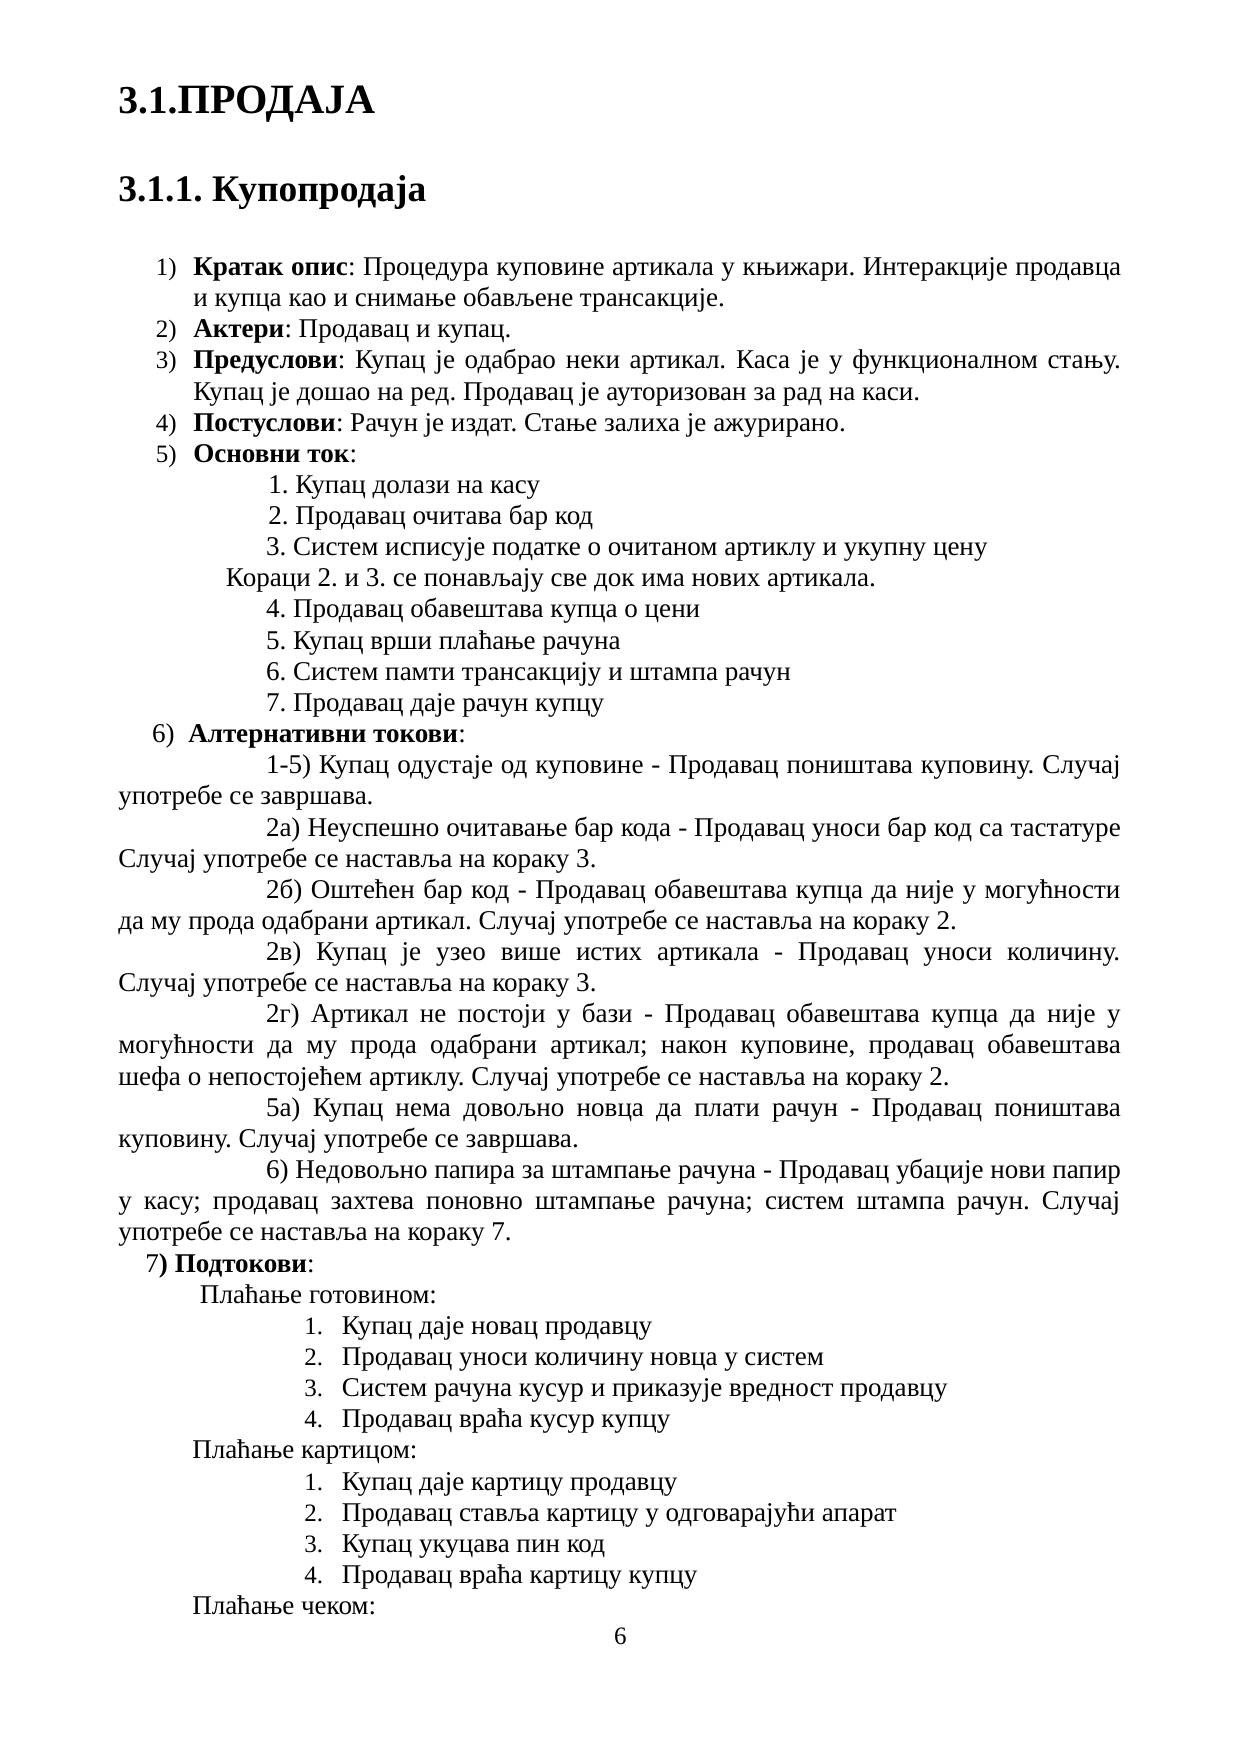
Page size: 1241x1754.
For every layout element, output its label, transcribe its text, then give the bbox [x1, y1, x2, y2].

text 6) Алтернативни токови: [118, 717, 1122, 748]
text 5. Купац врши плаћање рачуна [118, 624, 1122, 655]
text 7) Подтокови: [118, 1247, 1122, 1278]
text 4. Продавац обавештава купца о цени [118, 593, 1122, 624]
list Основни ток: [156, 437, 1122, 468]
text 1. Купац долази на касу [268, 468, 1122, 499]
list Продавац ставља картицу у одговарајући апарат [304, 1496, 1122, 1527]
list Предуслови: Купац је одабрао неки артикал. Каса је у функционалном стању. Купац је дошао на ред. Продавац је ауторизован за рад на каси. [156, 343, 1122, 406]
text 1-5) Купац одустаје од куповине - Продавац поништава куповину. Случај употребе се завршава. [118, 748, 1122, 811]
list Продавац уноси количину новца у систем [304, 1340, 1122, 1371]
text 2а) Неуспешно очитавање бар кода - Продавац уноси бар код са тастатуре Случај употребе се наставља на кораку 3. [118, 811, 1122, 873]
text 2б) Оштећен бар код - Продавац обавештава купца да није у могућности да му прода одабрани артикал. Случај употребе се наставља на кораку 2. [118, 873, 1122, 935]
text Кораци 2. и 3. се понављају све док има нових артикала. [118, 561, 1122, 593]
list Продавац враћа кусур купцу [304, 1402, 1122, 1433]
text Плаћање чеком: [118, 1589, 1122, 1620]
text 2. Продавац очитава бар код [268, 499, 1122, 530]
text 7. Продавац даје рачун купцу [118, 686, 1122, 717]
text 2г) Артикал не постоји у бази - Продавац обавештава купца да није у могућности да му прода одабрани артикал; након куповине, продавац обавештава шефа о непостојећем артиклу. Случај употребе се наставља на кораку 2. [118, 997, 1122, 1091]
list Актери: Продавац и купац. [156, 312, 1122, 343]
text Плаћање готовином: [118, 1278, 1122, 1309]
list Постуслови: Рачун је издат. Стање залиха је ажурирано. [156, 406, 1122, 437]
list Систем рачуна кусур и приказује вредност продавцу [304, 1371, 1122, 1402]
list Купац даје новац продавцу [304, 1309, 1122, 1340]
text Плаћање картицом: [118, 1433, 1122, 1465]
text 2в) Купац је узео више истих артикала - Продавац уноси количину. Случај употребе се наставља на кораку 3. [118, 935, 1122, 997]
list ПРОДАЈА [118, 75, 1122, 123]
text 6. Систем памти трансакцију и штампа рачун [118, 655, 1122, 686]
text 3.1.1. Купопродаја [118, 166, 1122, 209]
list Купац укуцава пин код [304, 1527, 1122, 1558]
text 6) Недовољно папира за штампање рачуна - Продавац убације нови папир у касу; продавац захтева поновно штампање рачуна; систем штампа рачун. Случај употребе се наставља на кораку 7. [118, 1153, 1122, 1247]
list Купац даје картицу продавцу [304, 1465, 1122, 1496]
list Кратак опис: Процедура куповине артикала у књижари. Интеракције продавца и купца као и снимање обављене трансакције. [156, 250, 1122, 312]
text 5а) Купац нема довољно новца да плати рачун - Продавац поништава куповину. Случај употребе се завршава. [118, 1091, 1122, 1153]
text 3. Систем исписује податке о очитаном артиклу и укупну цену [118, 530, 1122, 561]
list Продавац враћа картицу купцу [304, 1558, 1122, 1589]
